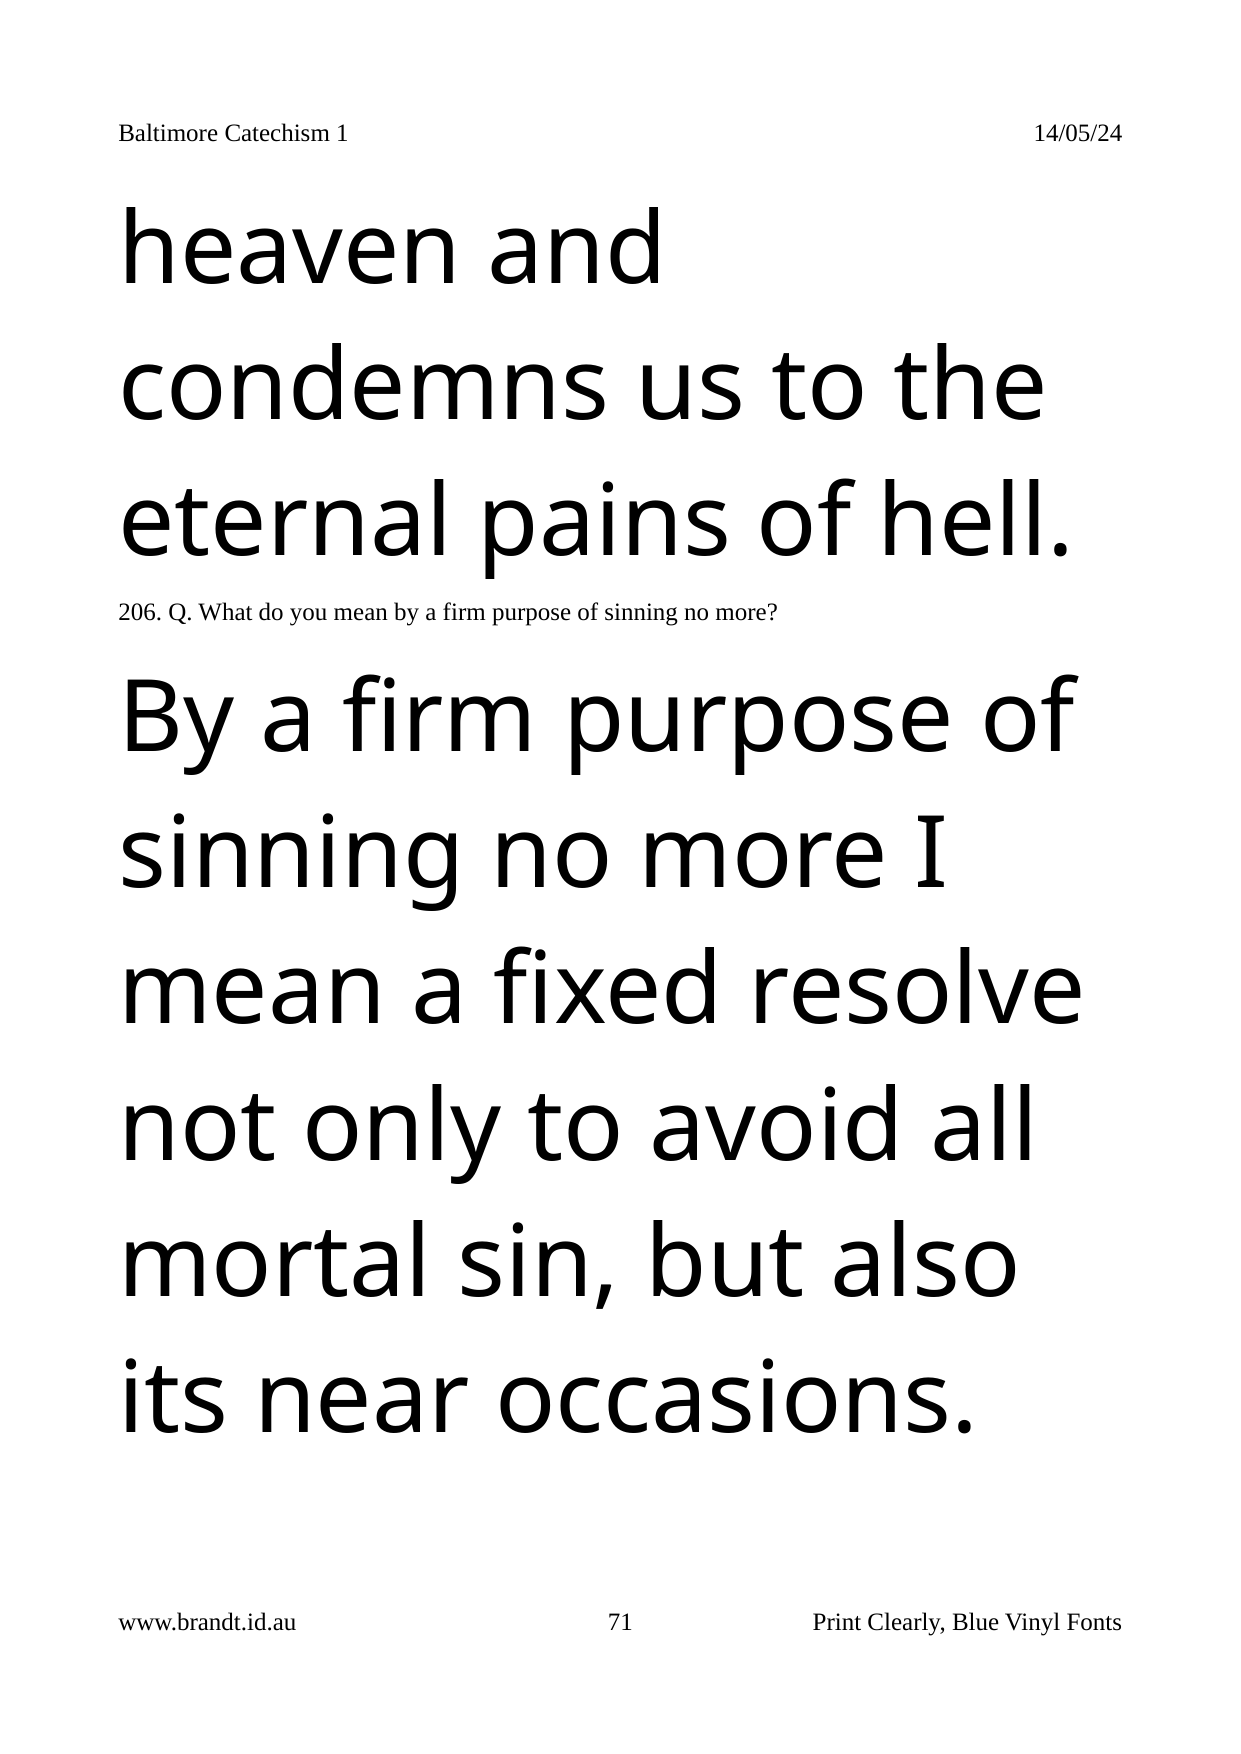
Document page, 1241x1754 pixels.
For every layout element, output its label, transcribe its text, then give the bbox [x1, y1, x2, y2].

text 206. Q. What do you mean by a firm purpose of sinning no more? [118, 597, 1122, 626]
text By a firm purpose of sinning no more I mean a fixed resolve not only to avoid all mortal sin, but also its near occasions. [118, 644, 1122, 1462]
text heaven and condemns us to the eternal pains of hell. [118, 176, 1122, 585]
